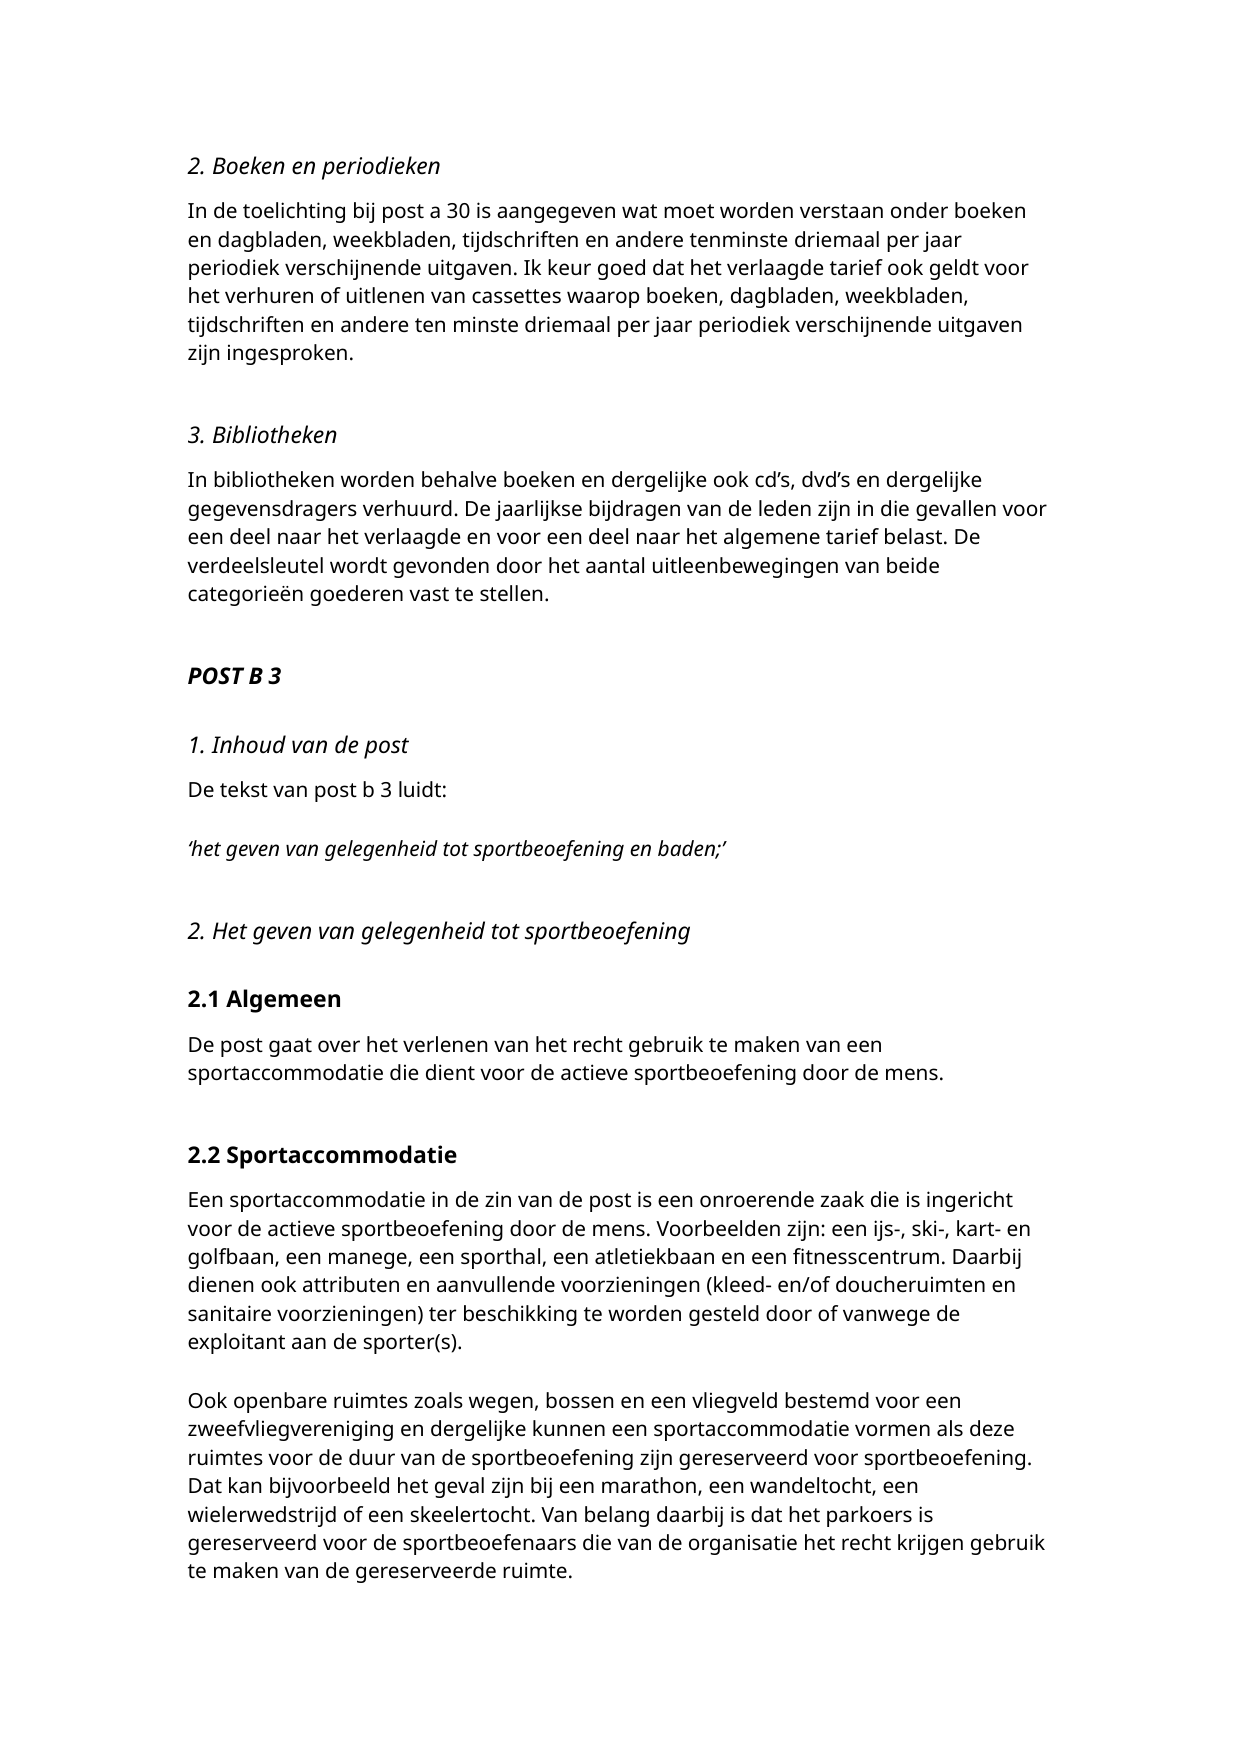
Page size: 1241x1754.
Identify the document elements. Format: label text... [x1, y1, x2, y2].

subtitle POST B 3 [187, 660, 1053, 692]
subtitle 2.2 Sportaccommodatie [187, 1139, 1053, 1170]
text De post gaat over het verlenen van het recht gebruik te maken van een sportaccommodatie die dient voor de actieve sportbeoefening door de mens. [187, 1030, 1053, 1087]
text ‘het geven van gelegenheid tot sportbeoefening en baden;’ [187, 834, 1053, 862]
text In de toelichting bij post a 30 is aangegeven wat moet worden verstaan onder boeken en dagbladen, weekbladen, tijdschriften en andere tenminste driemaal per jaar periodiek verschijnende uitgaven. Ik keur goed dat het verlaagde tarief ook geldt voor het verhuren of uitlenen van cassettes waarop boeken, dagbladen, weekbladen, tijdschriften en andere ten minste driemaal per jaar periodiek verschijnende uitgaven zijn ingesproken. [187, 196, 1053, 367]
text Een sportaccommodatie in de zin van de post is een onroerende zaak die is ingericht voor de actieve sportbeoefening door de mens. Voorbeelden zijn: een ijs-, ski-, kart- en golfbaan, een manege, een sporthal, een atletiekbaan en een fitnesscentrum. Daarbij dienen ook attributen en aanvullende voorzieningen (kleed- en/of doucheruimten en sanitaire voorzieningen) ter beschikking te worden gesteld door of vanwege de exploitant aan de sporter(s). [187, 1185, 1053, 1356]
text De tekst van post b 3 luidt: [187, 775, 1053, 804]
text In bibliotheken worden behalve boeken en dergelijke ook cd’s, dvd’s en dergelijke gegevensdragers verhuurd. De jaarlijkse bijdragen van de leden zijn in die gevallen voor een deel naar het verlaagde en voor een deel naar het algemene tarief belast. De verdeelsleutel wordt gevonden door het aantal uitleenbewegingen van beide categorieën goederen vast te stellen. [187, 466, 1053, 608]
text Ook openbare ruimtes zoals wegen, bossen en een vliegveld bestemd voor een zweefvliegvereniging en dergelijke kunnen een sportaccommodatie vormen als deze ruimtes voor de duur van de sportbeoefening zijn gereserveerd voor sportbeoefening. Dat kan bijvoorbeeld het geval zijn bij een marathon, een wandeltocht, een wielerwedstrijd of een skeelertocht. Van belang daarbij is dat het parkoers is gereserveerd voor de sportbeoefenaars die van de organisatie het recht krijgen gebruik te maken van de gereserveerde ruimte. [187, 1386, 1053, 1585]
subtitle 2. Het geven van gelegenheid tot sportbeoefening [187, 915, 1053, 946]
subtitle 3. Bibliotheken [187, 419, 1053, 451]
subtitle 1. Inhoud van de post [187, 729, 1053, 760]
subtitle 2.1 Algemeen [187, 983, 1053, 1015]
subtitle 2. Boeken en periodieken [187, 150, 1053, 181]
